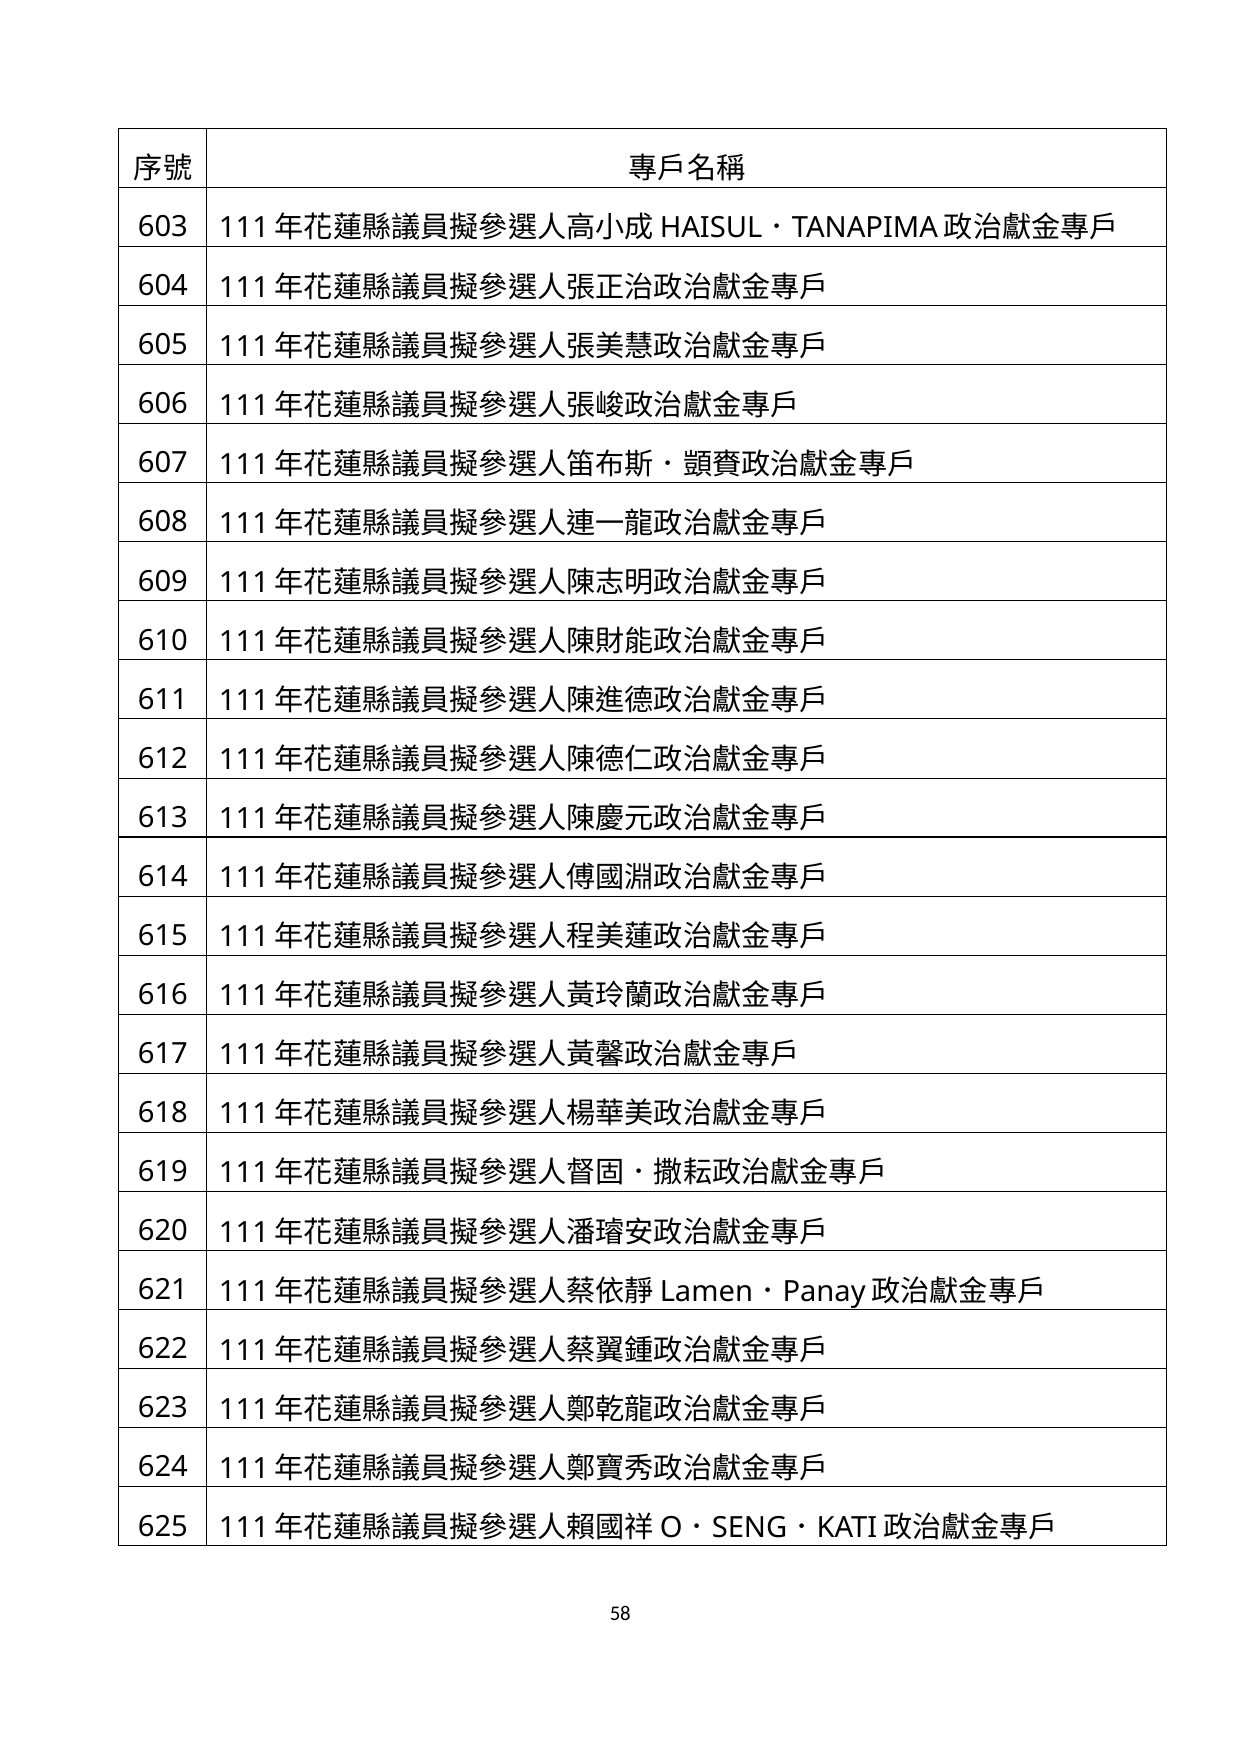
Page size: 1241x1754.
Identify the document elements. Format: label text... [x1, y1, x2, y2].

table_cell 622 [119, 1310, 206, 1368]
table_cell 606 [119, 365, 206, 423]
table_cell 611 [119, 660, 206, 718]
table_cell 111年花蓮縣議員擬參選人鄭寶秀政治獻金專戶 [207, 1428, 1166, 1486]
table_cell 625 [119, 1487, 206, 1545]
table_cell 607 [119, 424, 206, 482]
table_cell 604 [119, 247, 206, 305]
table_cell 111年花蓮縣議員擬參選人潘璿安政治獻金專戶 [207, 1192, 1166, 1250]
table_cell 619 [119, 1133, 206, 1191]
table_cell 615 [119, 897, 206, 954]
table_cell 618 [119, 1074, 206, 1132]
table_cell 608 [119, 483, 206, 541]
table_cell 111年花蓮縣議員擬參選人蔡翼鍾政治獻金專戶 [207, 1310, 1166, 1368]
table_cell 111年花蓮縣議員擬參選人蔡依靜Lamen．Panay政治獻金專戶 [207, 1251, 1166, 1309]
table_cell 624 [119, 1428, 206, 1486]
table_cell 111年花蓮縣議員擬參選人黃玲蘭政治獻金專戶 [207, 956, 1166, 1014]
table_cell 609 [119, 542, 206, 600]
table_cell 111年花蓮縣議員擬參選人陳慶元政治獻金專戶 [207, 779, 1166, 836]
table_header 序號 [119, 129, 206, 187]
table_cell 111年花蓮縣議員擬參選人賴國祥O．SENG．KATI政治獻金專戶 [207, 1487, 1166, 1545]
table_cell 111年花蓮縣議員擬參選人笛布斯．顗賚政治獻金專戶 [207, 424, 1166, 482]
table_cell 617 [119, 1015, 206, 1073]
table_cell 610 [119, 601, 206, 659]
table_cell 111年花蓮縣議員擬參選人程美蓮政治獻金專戶 [207, 897, 1166, 954]
table_header 專戶名稱 [207, 129, 1166, 187]
table_cell 621 [119, 1251, 206, 1309]
table_cell 613 [119, 779, 206, 836]
table_cell 111年花蓮縣議員擬參選人鄭乾龍政治獻金專戶 [207, 1369, 1166, 1427]
table_cell 616 [119, 956, 206, 1014]
table_cell 111年花蓮縣議員擬參選人張美慧政治獻金專戶 [207, 306, 1166, 364]
table_cell 111年花蓮縣議員擬參選人連一龍政治獻金專戶 [207, 483, 1166, 541]
table_cell 605 [119, 306, 206, 364]
table_cell 111年花蓮縣議員擬參選人督固．撒耘政治獻金專戶 [207, 1133, 1166, 1191]
table_cell 603 [119, 188, 206, 246]
table_cell 111年花蓮縣議員擬參選人陳財能政治獻金專戶 [207, 601, 1166, 659]
table_cell 111年花蓮縣議員擬參選人高小成HAISUL．TANAPIMA政治獻金專戶 [207, 188, 1166, 246]
table_cell 623 [119, 1369, 206, 1427]
table_cell 612 [119, 719, 206, 777]
table_cell 620 [119, 1192, 206, 1250]
table_cell 111年花蓮縣議員擬參選人黃馨政治獻金專戶 [207, 1015, 1166, 1073]
table_cell 111年花蓮縣議員擬參選人陳德仁政治獻金專戶 [207, 719, 1166, 777]
table_cell 111年花蓮縣議員擬參選人楊華美政治獻金專戶 [207, 1074, 1166, 1132]
table_cell 111年花蓮縣議員擬參選人張正治政治獻金專戶 [207, 247, 1166, 305]
table_cell 111年花蓮縣議員擬參選人傅國淵政治獻金專戶 [207, 838, 1166, 896]
table_cell 111年花蓮縣議員擬參選人陳志明政治獻金專戶 [207, 542, 1166, 600]
table_cell 614 [119, 838, 206, 896]
table_cell 111年花蓮縣議員擬參選人張峻政治獻金專戶 [207, 365, 1166, 423]
table_cell 111年花蓮縣議員擬參選人陳進德政治獻金專戶 [207, 660, 1166, 718]
